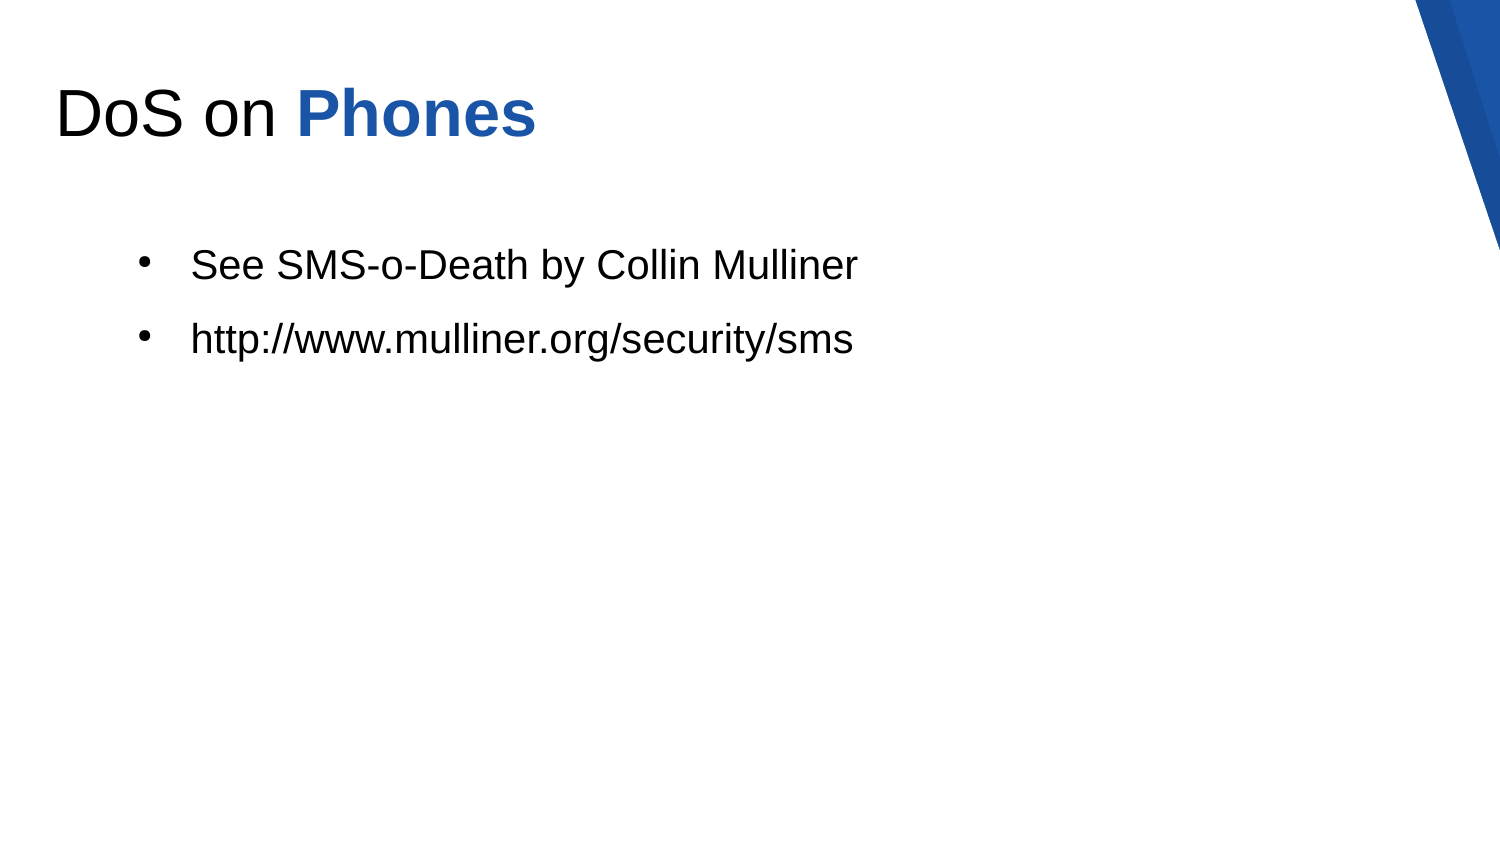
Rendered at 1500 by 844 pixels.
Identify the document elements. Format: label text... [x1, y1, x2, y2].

title DoS on Phones [40, 97, 829, 166]
list See SMS-o-Death by Collin Mulliner http://www.mulliner.org/security/sms [104, 75, 1321, 536]
